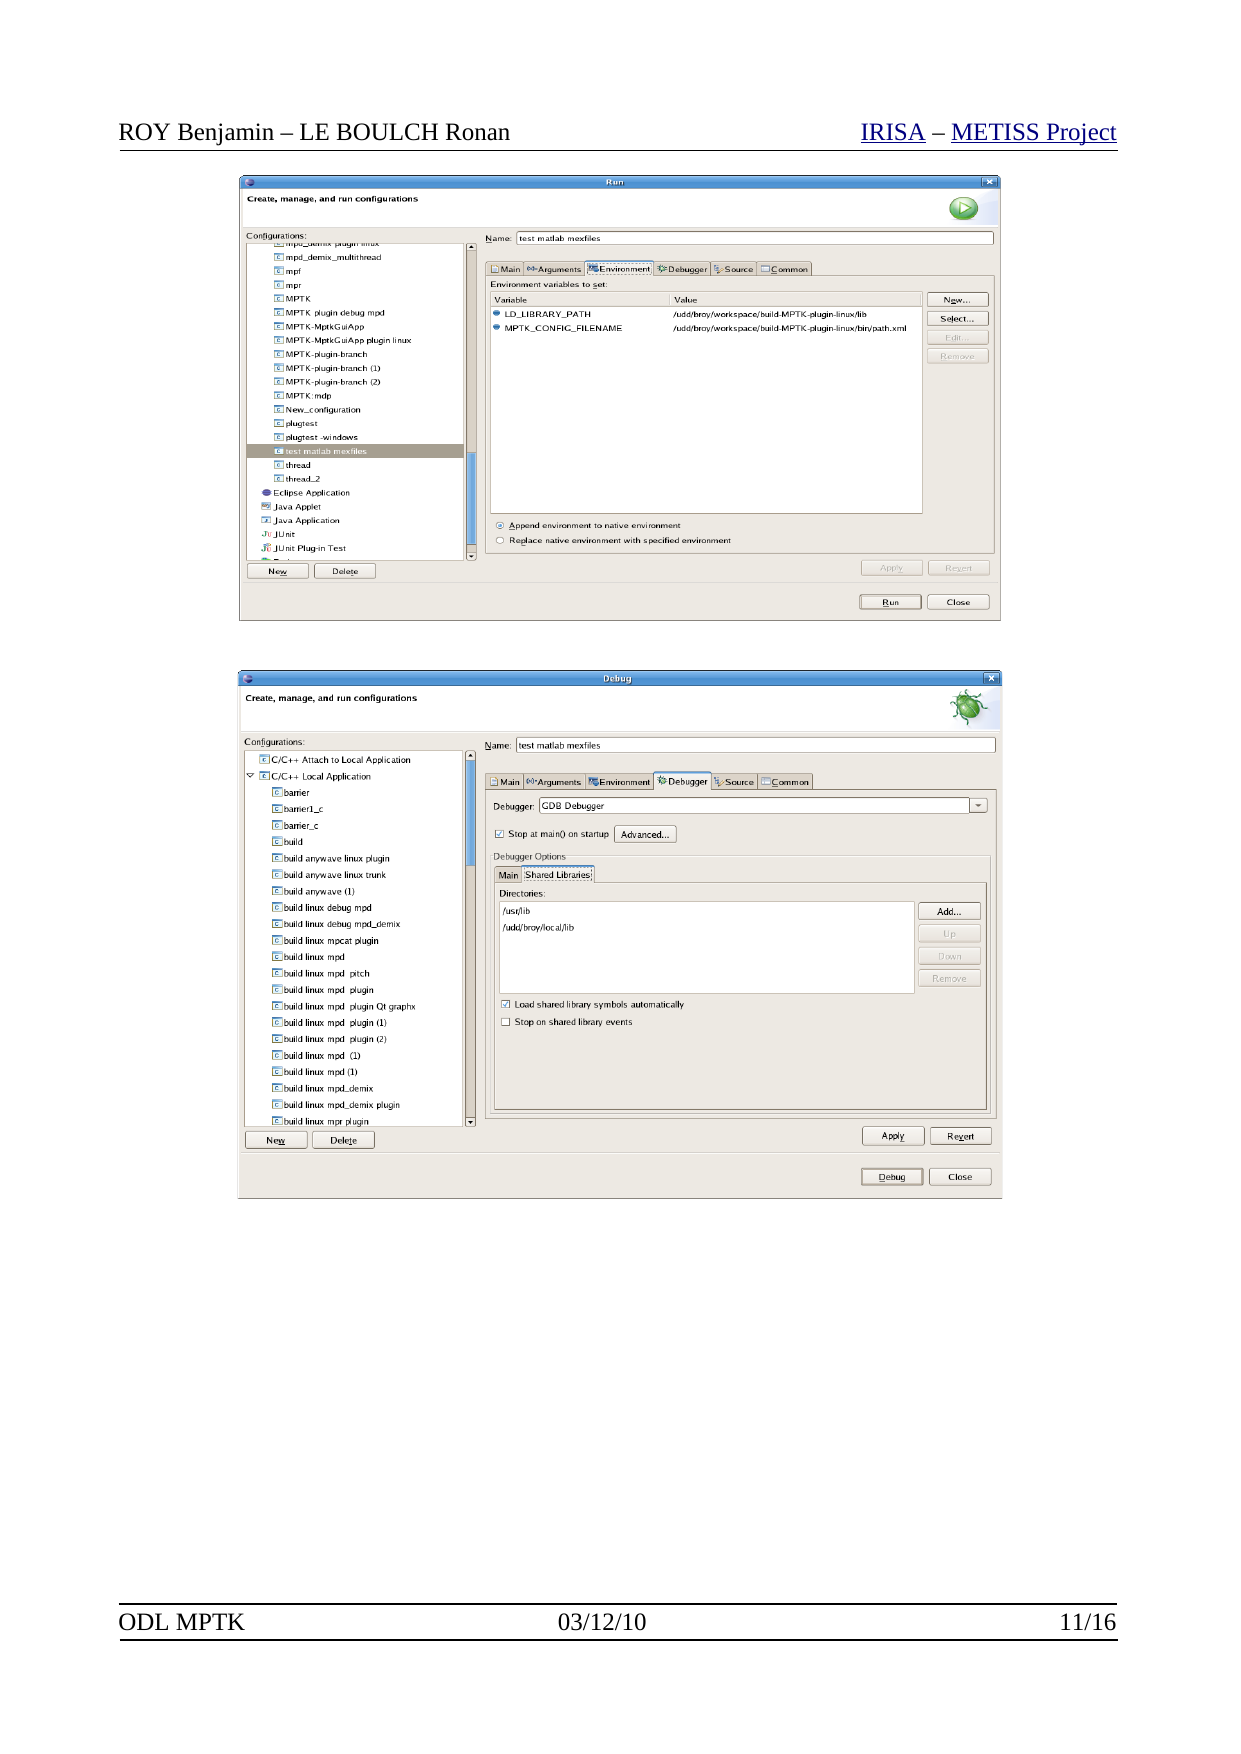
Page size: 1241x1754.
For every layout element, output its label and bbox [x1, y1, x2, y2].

picture [239, 175, 1001, 621]
picture [237, 670, 1003, 1199]
